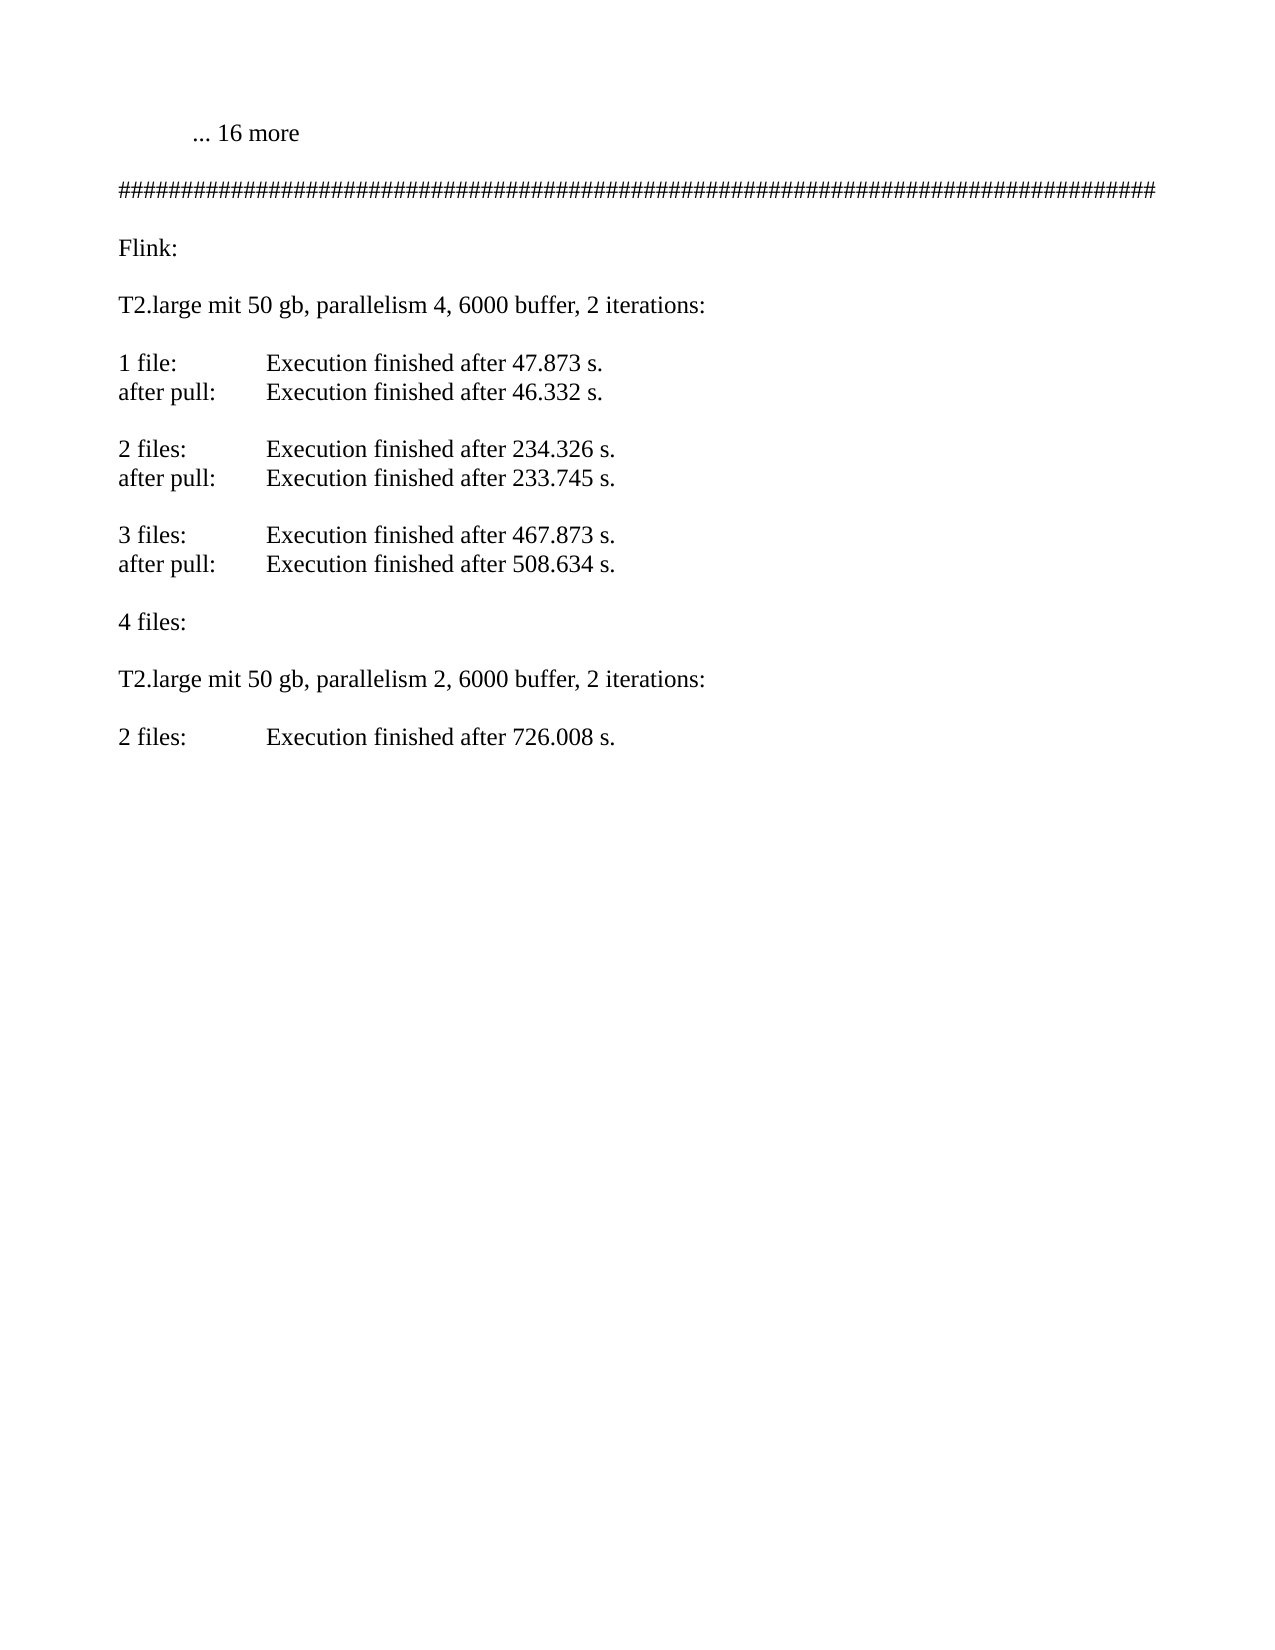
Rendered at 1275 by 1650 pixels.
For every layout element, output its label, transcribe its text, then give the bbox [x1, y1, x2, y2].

text after pull: Execution finished after 508.634 s. [118, 549, 1157, 578]
text after pull: Execution finished after 46.332 s. [118, 377, 1157, 406]
text 4 files: [118, 607, 1157, 636]
text 2 files: Execution finished after 726.008 s. [118, 722, 1157, 751]
text 1 file: Execution finished after 47.873 s. [118, 348, 1157, 377]
text ################################################################################### [118, 176, 1157, 204]
text ... 16 more [118, 118, 1157, 147]
text 3 files: Execution finished after 467.873 s. [118, 521, 1157, 549]
text T2.large mit 50 gb, parallelism 4, 6000 buffer, 2 iterations: [118, 291, 1157, 319]
text T2.large mit 50 gb, parallelism 2, 6000 buffer, 2 iterations: [118, 664, 1157, 693]
text Flink: [118, 233, 1157, 262]
text after pull: Execution finished after 233.745 s. [118, 463, 1157, 492]
text 2 files: Execution finished after 234.326 s. [118, 434, 1157, 463]
